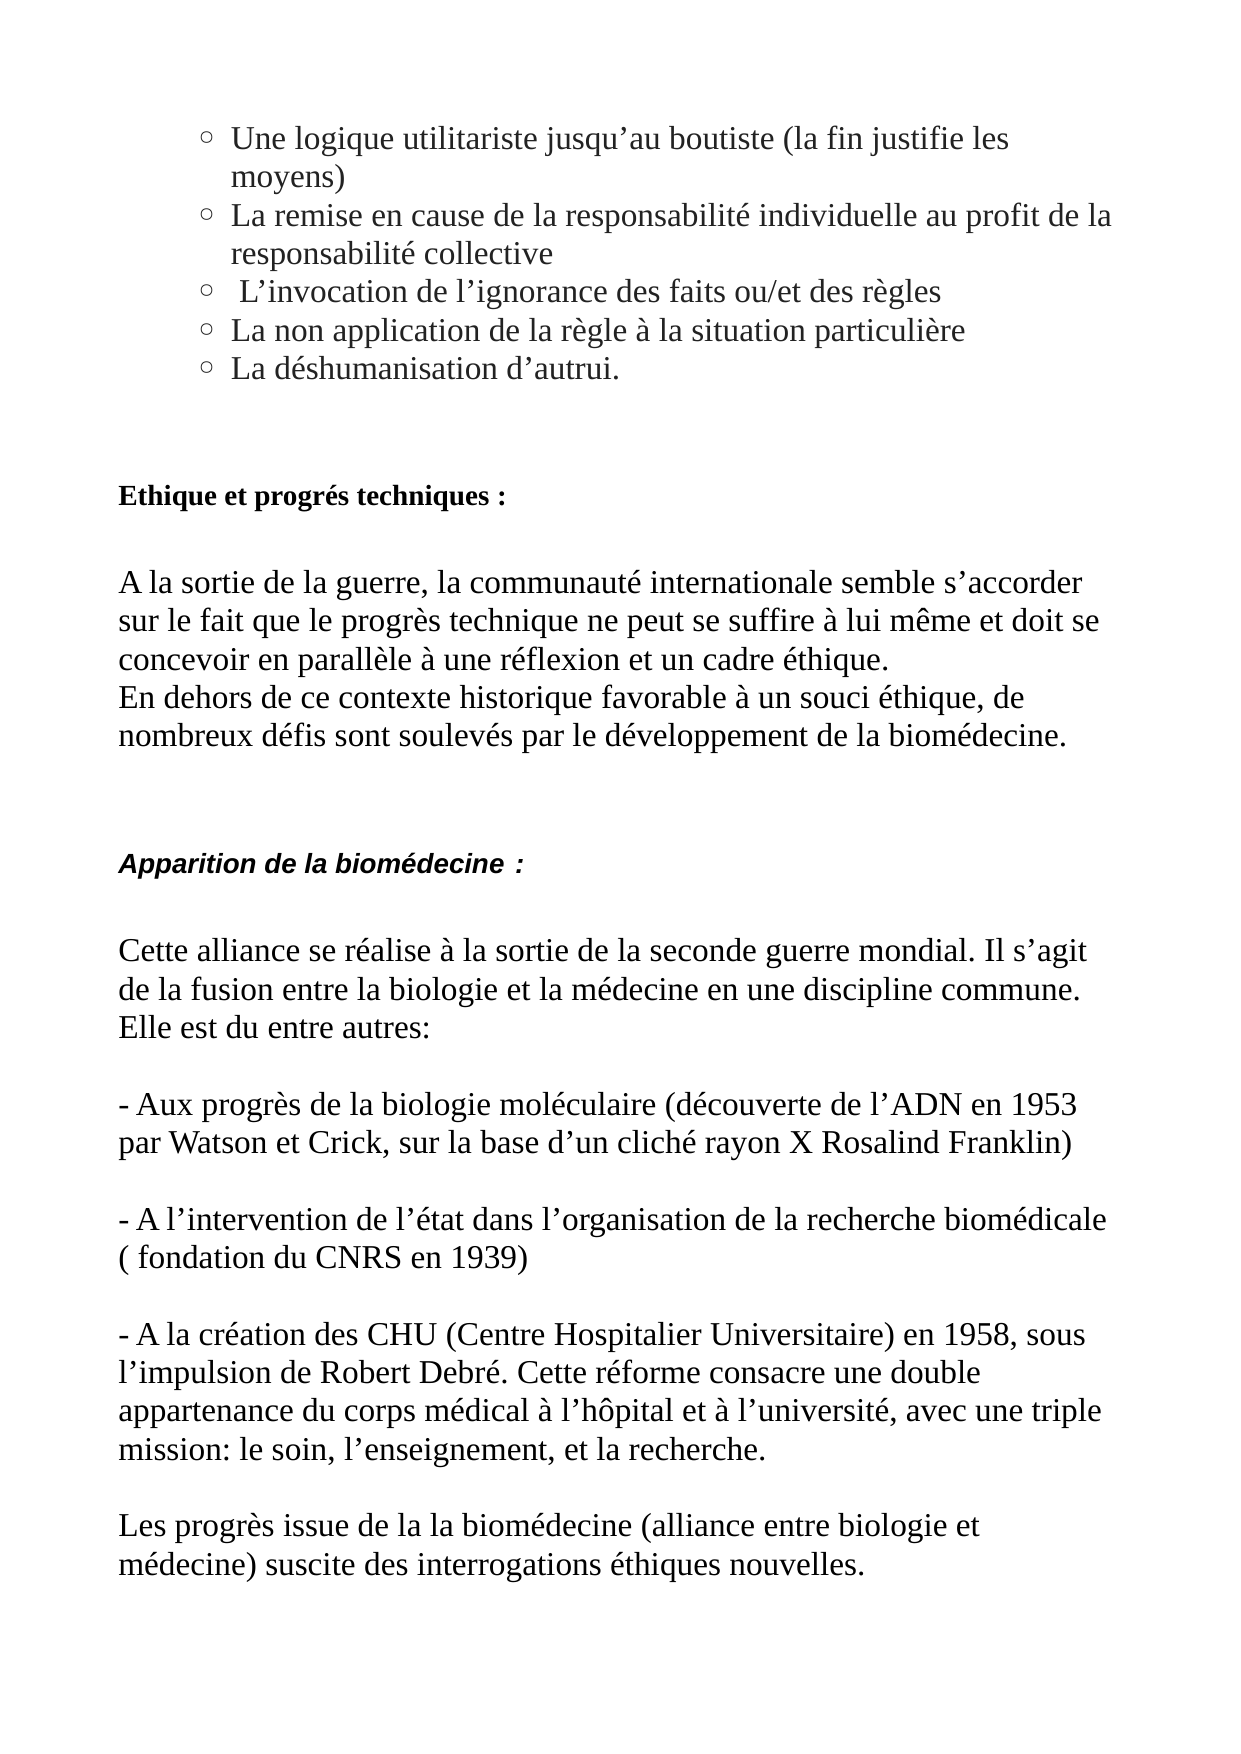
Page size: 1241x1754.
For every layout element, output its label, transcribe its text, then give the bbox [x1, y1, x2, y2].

text - A la création des CHU (Centre Hospitalier Universitaire) en 1958, sous l’impulsion de Robert Debré. Cette réforme consacre une double appartenance du corps médical à l’hôpital et à l’université, avec une triple mission: le soin, l’enseignement, et la recherche. [118, 1314, 1122, 1467]
text - A l’intervention de l’état dans l’organisation de la recherche biomédicale ( fondation du CNRS en 1939) [118, 1199, 1122, 1275]
text Les progrès issue de la la biomédecine (alliance entre biologie et médecine) suscite des interrogations éthiques nouvelles. [118, 1505, 1122, 1582]
list Une logique utilitariste jusqu’au boutiste (la fin justifie les moyens) [193, 118, 1122, 195]
text Cette alliance se réalise à la sortie de la seconde guerre mondial. Il s’agit de la fusion entre la biologie et la médecine en une discipline commune. Elle est du entre autres: [118, 930, 1122, 1045]
text En dehors de ce contexte historique favorable à un souci éthique, de nombreux défis sont soulevés par le développement de la biomédecine. [118, 677, 1122, 754]
text - Aux progrès de la biologie moléculaire (découverte de l’ADN en 1953 par Watson et Crick, sur la base d’un cliché rayon X Rosalind Franklin) [118, 1084, 1122, 1160]
list La remise en cause de la responsabilité individuelle au profit de la responsabilité collective [193, 195, 1122, 271]
subtitle Ethique et progrés techniques : [118, 478, 1122, 511]
list La déshumanisation d’autrui. [193, 348, 1122, 386]
list L’invocation de l’ignorance des faits ou/et des règles [193, 271, 1122, 310]
text A la sortie de la guerre, la communauté internationale semble s’accorder sur le fait que le progrès technique ne peut se suffire à lui même et doit se concevoir en parallèle à une réflexion et un cadre éthique. [118, 562, 1122, 677]
subtitle Apparition de la biomédecine : [118, 848, 1122, 879]
list La non application de la règle à la situation particulière [193, 310, 1122, 348]
